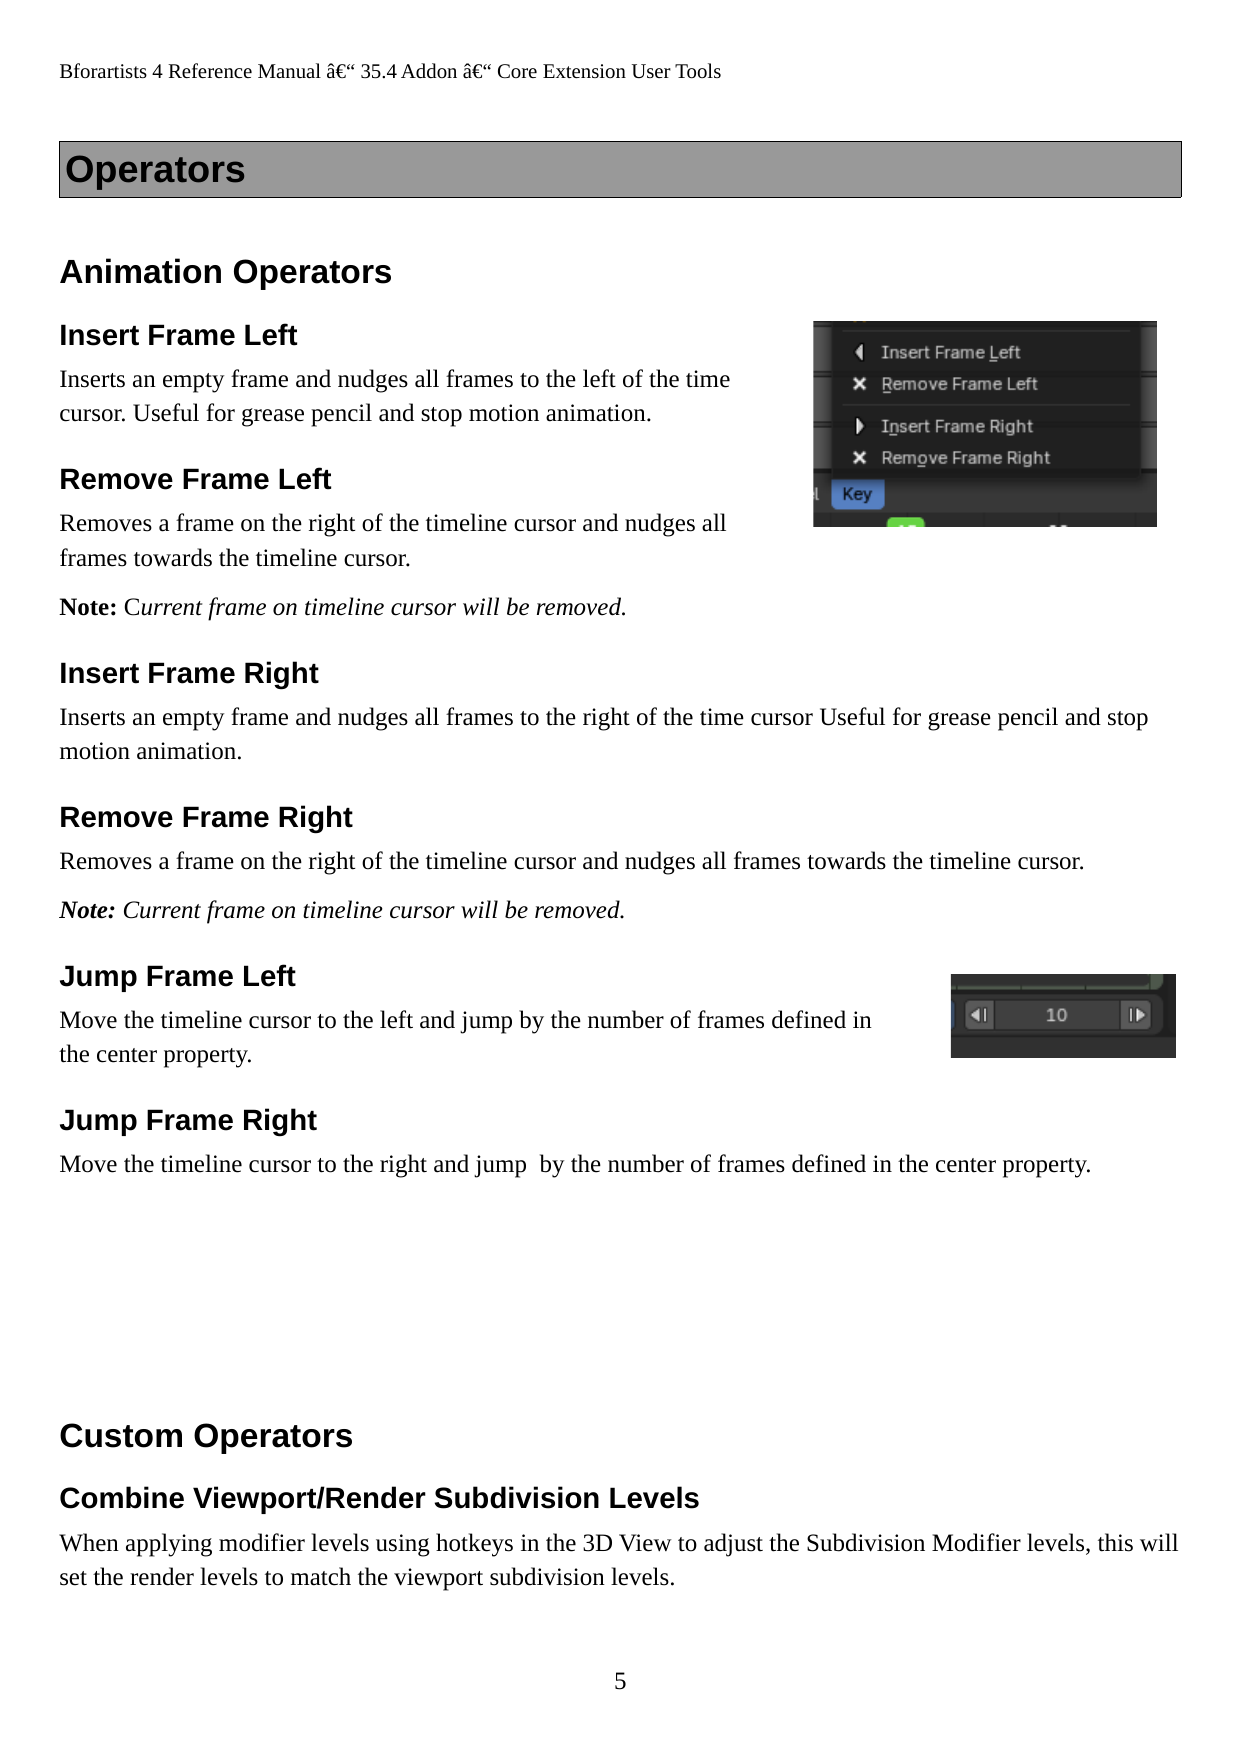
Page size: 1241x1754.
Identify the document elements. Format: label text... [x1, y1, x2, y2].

picture [813, 321, 1157, 527]
subtitle Insert Frame Left [59, 318, 1181, 351]
text Removes a frame on the right of the timeline cursor and nudges all frames towards the timeline cursor. [59, 846, 1181, 875]
subtitle Animation Operators [59, 252, 1181, 291]
text When applying modifier levels using hotkeys in the 3D View to adjust the Subdivision Modifier levels, this will set the render levels to match the viewport subdivision levels. [59, 1528, 1181, 1591]
text Inserts an empty frame and nudges all frames to the left of the time cursor. Useful for grease pencil and stop motion animation. [59, 364, 813, 427]
subtitle Remove Frame Left [59, 462, 813, 496]
picture [950, 974, 1176, 1058]
subtitle Combine Viewport/Render Subdivision Levels [59, 1481, 1181, 1515]
subtitle Jump Frame Right [59, 1103, 1181, 1137]
text Inserts an empty frame and nudges all frames to the right of the time cursor Useful for grease pencil and stop motion animation. [59, 702, 1181, 765]
text Note: Current frame on timeline cursor will be removed. [59, 895, 1181, 924]
text Move the timeline cursor to the left and jump by the number of frames defined in the center property. [59, 1005, 1181, 1068]
table_header Operators [60, 142, 1181, 197]
subtitle [1157, 462, 1181, 496]
subtitle Remove Frame Right [59, 800, 1181, 834]
text Removes a frame on the right of the timeline cursor and nudges all frames towards the timeline cursor. [59, 508, 1181, 572]
text Note: Current frame on timeline cursor will be removed. [59, 592, 1181, 621]
subtitle Jump Frame Left [59, 959, 1181, 993]
subtitle Insert Frame Right [59, 656, 1181, 689]
subtitle Custom Operators [59, 1416, 1181, 1454]
text Move the timeline cursor to the right and jump by the number of frames defined in the center property. [59, 1149, 1181, 1178]
